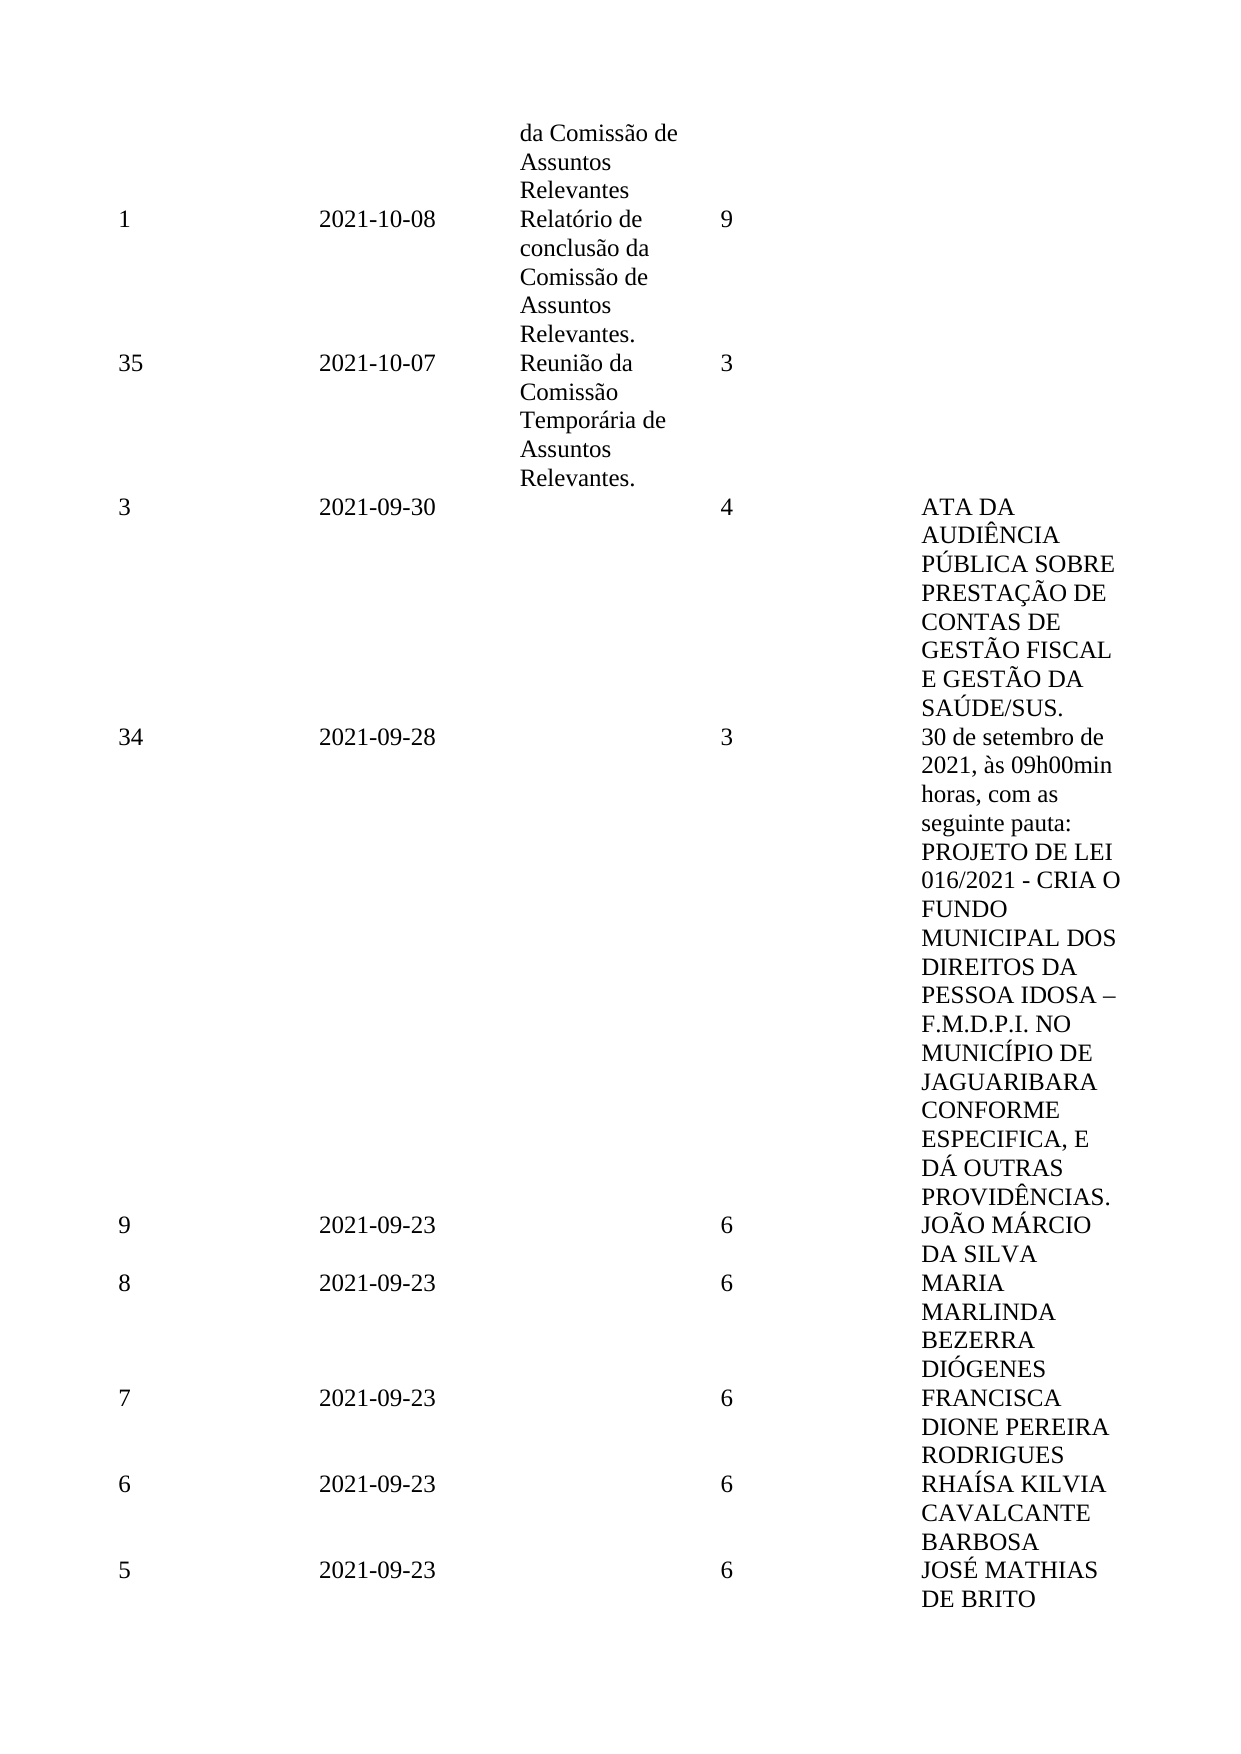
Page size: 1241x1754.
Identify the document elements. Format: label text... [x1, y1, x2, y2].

table_cell FRANCISCA DIONE PEREIRA RODRIGUES [921, 1383, 1122, 1469]
table_cell 6 [720, 1469, 921, 1556]
table_cell [520, 1556, 720, 1613]
table_cell Reunião da Comissão Temporária de Assuntos Relevantes. [520, 348, 720, 492]
table_cell 6 [720, 1383, 921, 1469]
table_cell [520, 1211, 720, 1268]
table_cell [921, 348, 1122, 492]
table_cell 34 [118, 722, 319, 1211]
table_cell JOÃO MÁRCIO DA SILVA [921, 1211, 1122, 1268]
table_cell [921, 118, 1122, 204]
table_cell 7 [118, 1383, 319, 1469]
table_cell 4 [720, 492, 921, 722]
table_cell [319, 118, 519, 204]
table_cell 6 [118, 1469, 319, 1556]
table_cell [118, 118, 319, 204]
table_cell 2021-09-23 [319, 1556, 519, 1613]
table_cell [921, 204, 1122, 348]
table_cell 3 [720, 348, 921, 492]
table_cell 8 [118, 1268, 319, 1383]
table_cell 6 [720, 1556, 921, 1613]
table_cell 2021-09-28 [319, 722, 519, 1211]
table_cell 3 [118, 492, 319, 722]
table_cell RHAÍSA KILVIA CAVALCANTE BARBOSA [921, 1469, 1122, 1556]
table_cell 6 [720, 1211, 921, 1268]
table_cell 2021-09-30 [319, 492, 519, 722]
table_cell 2021-09-23 [319, 1469, 519, 1556]
table_cell [520, 1469, 720, 1556]
table_cell [520, 492, 720, 722]
table_cell JOSÉ MATHIAS DE BRITO [921, 1556, 1122, 1613]
table_cell 9 [118, 1211, 319, 1268]
table_cell 3 [720, 722, 921, 1211]
table_cell 2021-10-07 [319, 348, 519, 492]
table_cell 1 [118, 204, 319, 348]
table_cell [520, 1383, 720, 1469]
table_cell [720, 118, 921, 204]
table_cell Relatório de conclusão da Comissão de Assuntos Relevantes. [520, 204, 720, 348]
table_cell 2021-09-23 [319, 1211, 519, 1268]
table_cell [520, 1268, 720, 1383]
table_cell 5 [118, 1556, 319, 1613]
table_cell da Comissão de Assuntos Relevantes [520, 118, 720, 204]
table_cell 35 [118, 348, 319, 492]
table_cell 2021-10-08 [319, 204, 519, 348]
table_cell [520, 722, 720, 1211]
table_cell 30 de setembro de 2021, às 09h00min horas, com as seguinte pauta: PROJETO DE LEI 016/2021 - CRIA O FUNDO MUNICIPAL DOS DIREITOS DA PESSOA IDOSA – F.M.D.P.I. NO MUNICÍPIO DE JAGUARIBARA CONFORME ESPECIFICA, E DÁ OUTRAS PROVIDÊNCIAS. [921, 722, 1122, 1211]
table_cell 6 [720, 1268, 921, 1383]
table_cell 9 [720, 204, 921, 348]
table_cell ATA DA AUDIÊNCIA PÚBLICA SOBRE PRESTAÇÃO DE CONTAS DE GESTÃO FISCAL E GESTÃO DA SAÚDE/SUS. [921, 492, 1122, 722]
table_cell MARIA MARLINDA BEZERRA DIÓGENES [921, 1268, 1122, 1383]
table_cell 2021-09-23 [319, 1383, 519, 1469]
table_cell 2021-09-23 [319, 1268, 519, 1383]
